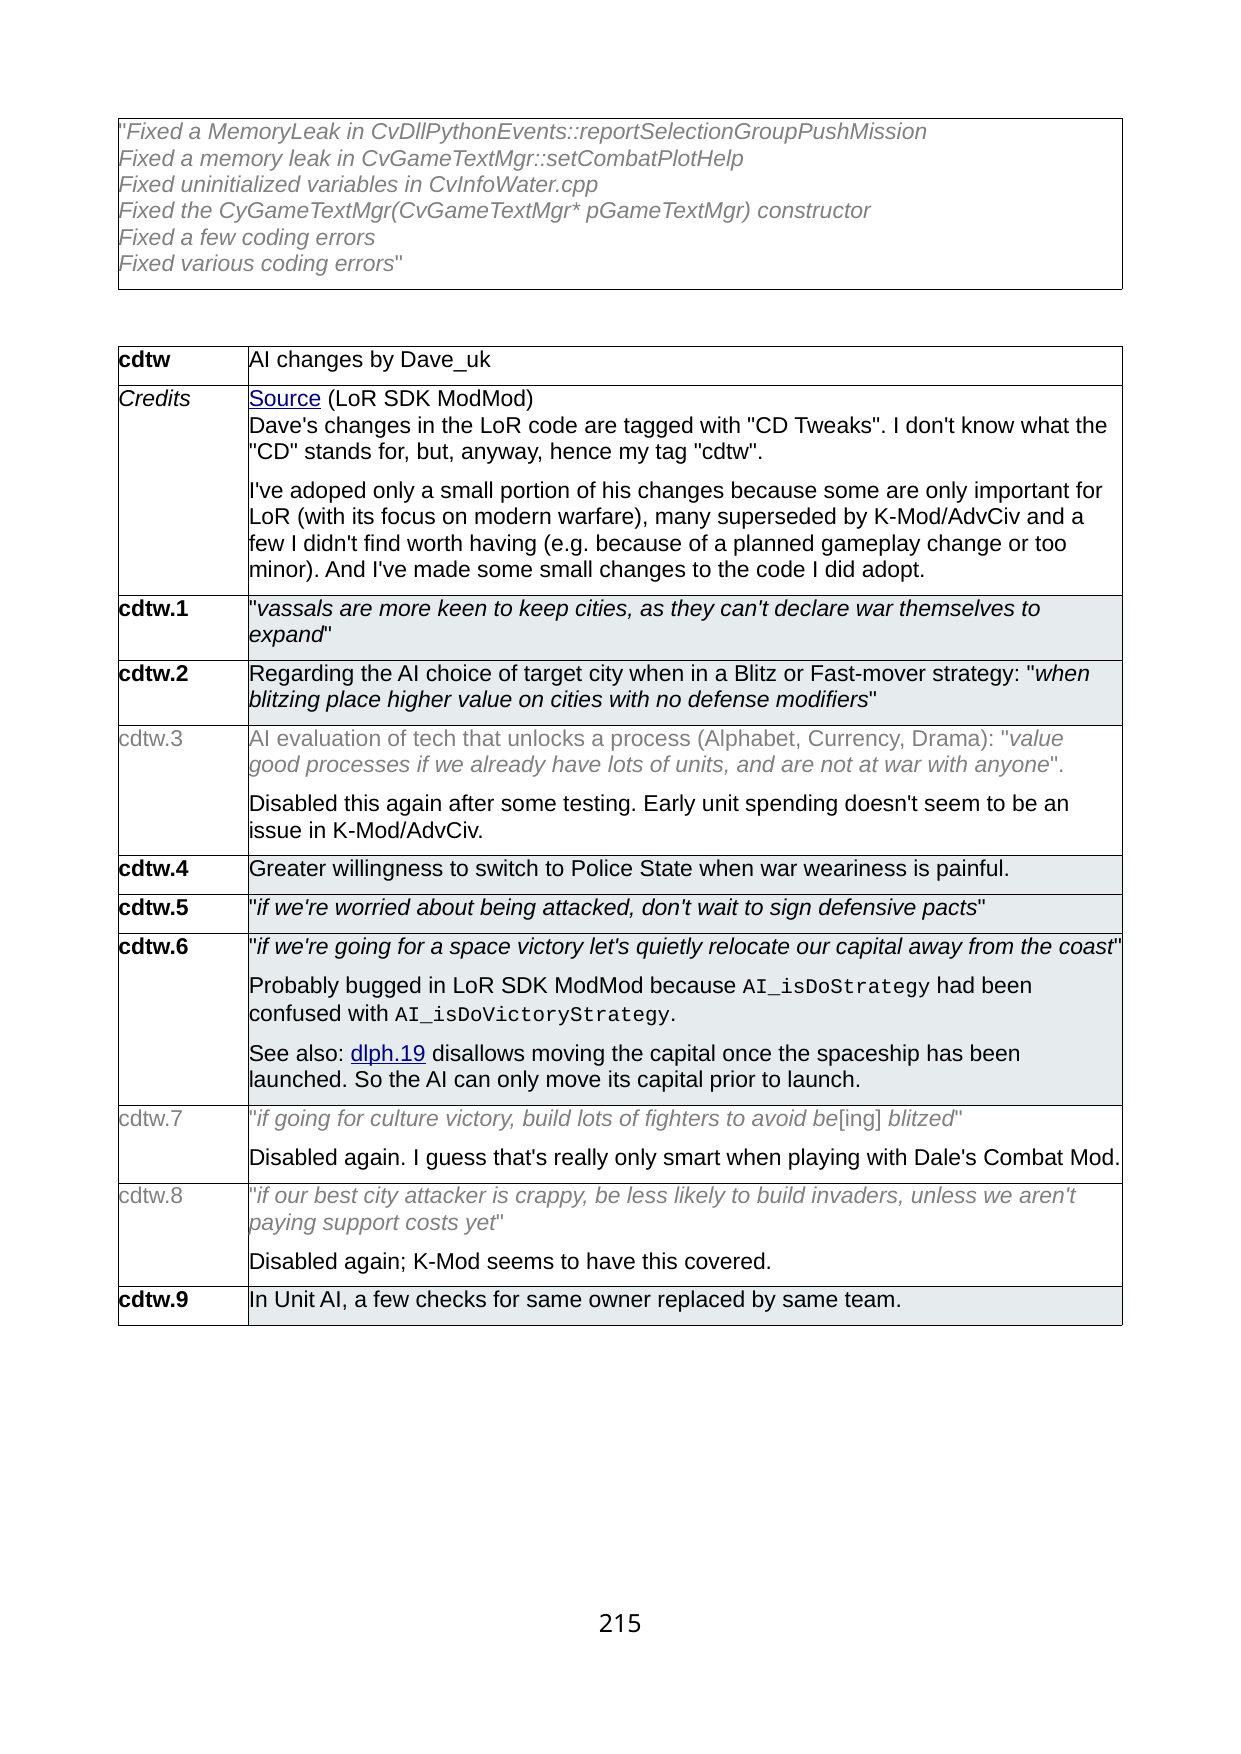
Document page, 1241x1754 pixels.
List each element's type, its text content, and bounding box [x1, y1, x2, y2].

table_cell cdtw.9 [119, 1287, 248, 1325]
table_cell cdtw.7 [119, 1106, 248, 1182]
table_header AI changes by Dave_uk [249, 347, 1122, 385]
table_cell Greater willingness to switch to Police State when war weariness is painful. [249, 856, 1122, 894]
table_cell cdtw.6 [119, 934, 248, 1105]
table_cell Regarding the AI choice of target city when in a Blitz or Fast-mover strategy: "when blitzing place higher value on cities with no defense modifiers" [249, 661, 1122, 725]
table_cell "if we're worried about being attacked, don't wait to sign defensive pacts" [249, 895, 1122, 933]
table_cell AI evaluation of tech that unlocks a process (Alphabet, Currency, Drama): "value good processes if we already have lots of units, and are not at war with anyone". Disabled this again after some testing. Early unit spending doesn't seem to be an issue in K-Mod/AdvCiv. [249, 726, 1122, 855]
table_cell "vassals are more keen to keep cities, as they can't declare war themselves to expand" [249, 596, 1122, 660]
table_cell cdtw.2 [119, 661, 248, 725]
table_cell Source (LoR SDK ModMod) Dave's changes in the LoR code are tagged with "CD Tweaks". I don't know what the "CD" stands for, but, anyway, hence my tag "cdtw". I've adoped only a small portion of his changes because some are only important for LoR (with its focus on modern warfare), many superseded by K-Mod/AdvCiv and a few I didn't find worth having (e.g. because of a planned gameplay change or too minor). And I've made some small changes to the code I did adopt. [249, 386, 1122, 594]
table_cell cdtw.3 [119, 726, 248, 855]
table_cell "if our best city attacker is crappy, be less likely to build invaders, unless we aren't paying support costs yet" Disabled again; K-Mod seems to have this covered. [249, 1184, 1122, 1286]
table_cell cdtw.5 [119, 895, 248, 933]
table_cell "if we're going for a space victory let's quietly relocate our capital away from the coast" Probably bugged in LoR SDK ModMod because AI_isDoStrategy had been confused with AI_isDoVictoryStrategy. See also: dlph.19 disallows moving the capital once the spaceship has been launched. So the AI can only move its capital prior to launch. [249, 934, 1122, 1105]
table_cell cdtw.4 [119, 856, 248, 894]
table_cell cdtw.1 [119, 596, 248, 660]
table_cell "if going for culture victory, build lots of fighters to avoid be[ing] blitzed" Disabled again. I guess that's really only smart when playing with Dale's Combat Mod. [249, 1106, 1122, 1182]
table_header cdtw [119, 347, 248, 385]
table_cell Credits [119, 386, 248, 594]
table_cell "Fixed a MemoryLeak in CvDllPythonEvents::reportSelectionGroupPushMission Fixed a memory leak in CvGameTextMgr::setCombatPlotHelp Fixed uninitialized variables in CvInfoWater.cpp Fixed the CyGameTextMgr(CvGameTextMgr* pGameTextMgr) constructor Fixed a few coding errors Fixed various coding errors" [119, 119, 1122, 289]
table_cell cdtw.8 [119, 1184, 248, 1286]
table_cell In Unit AI, a few checks for same owner replaced by same team. [249, 1287, 1122, 1325]
